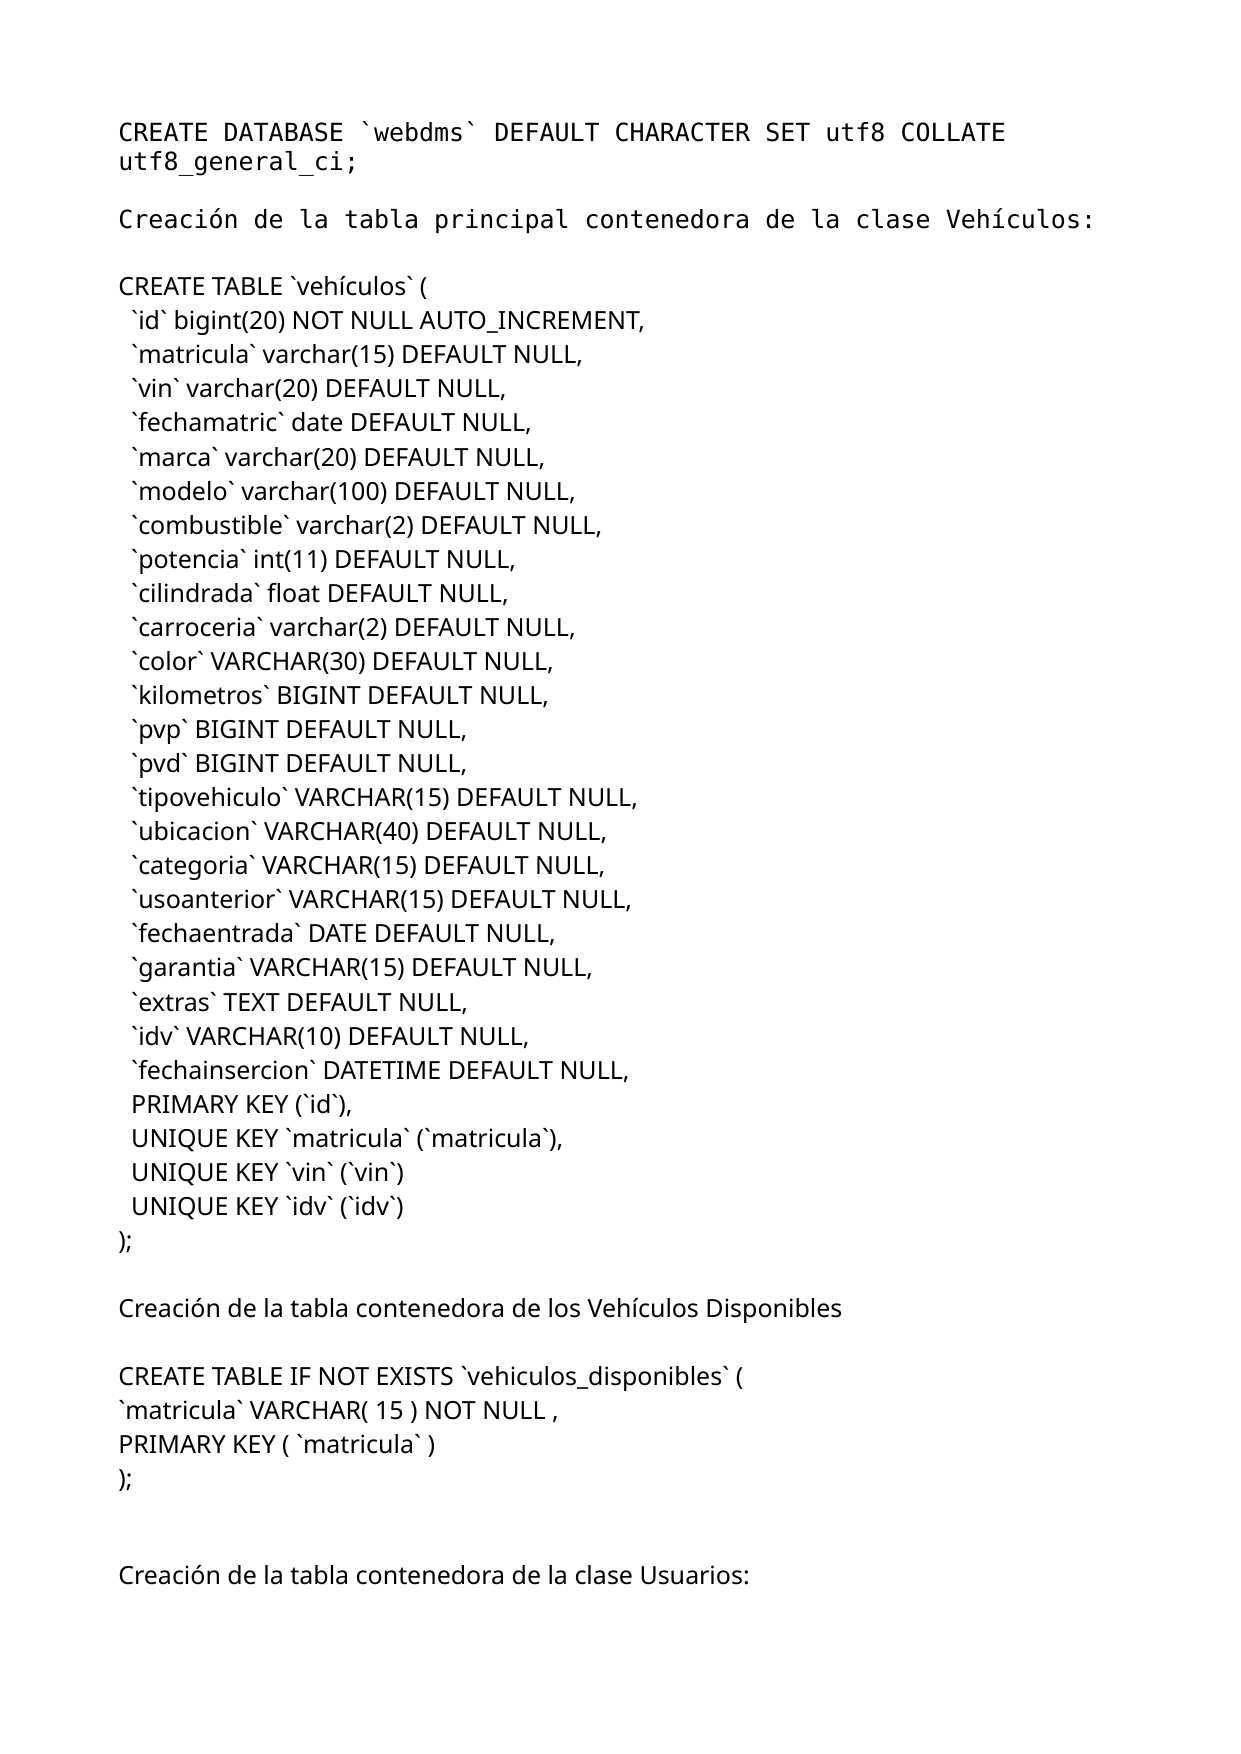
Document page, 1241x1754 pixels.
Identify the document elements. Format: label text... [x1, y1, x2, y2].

text `usoanterior` VARCHAR(15) DEFAULT NULL, [118, 882, 1122, 916]
text `potencia` int(11) DEFAULT NULL, [118, 541, 1122, 575]
text `fechamatric` date DEFAULT NULL, [118, 405, 1122, 439]
text ); [118, 1461, 1122, 1524]
text Creación de la tabla contenedora de los Vehículos Disponibles [118, 1291, 1122, 1325]
text `vin` varchar(20) DEFAULT NULL, [118, 371, 1122, 405]
text `carroceria` varchar(2) DEFAULT NULL, [118, 609, 1122, 643]
text Creación de la tabla contenedora de la clase Usuarios: [118, 1558, 1122, 1592]
text UNIQUE KEY `vin` (`vin`) [118, 1154, 1122, 1188]
text `fechaentrada` DATE DEFAULT NULL, [118, 916, 1122, 950]
text `pvp` BIGINT DEFAULT NULL, [118, 712, 1122, 746]
text `categoria` VARCHAR(15) DEFAULT NULL, [118, 848, 1122, 882]
text `fechainsercion` DATETIME DEFAULT NULL, [118, 1052, 1122, 1086]
text CREATE TABLE `vehículos` ( [118, 269, 1122, 303]
text UNIQUE KEY `matricula` (`matricula`), [118, 1120, 1122, 1154]
text `kilometros` BIGINT DEFAULT NULL, [118, 678, 1122, 712]
text `marca` varchar(20) DEFAULT NULL, [118, 439, 1122, 473]
text `cilindrada` float DEFAULT NULL, [118, 575, 1122, 609]
text `id` bigint(20) NOT NULL AUTO_INCREMENT, [118, 303, 1122, 337]
text `matricula` VARCHAR( 15 ) NOT NULL , PRIMARY KEY ( `matricula` ) [118, 1393, 1122, 1461]
text CREATE DATABASE `webdms` DEFAULT CHARACTER SET utf8 COLLATE utf8_general_ci; [118, 118, 1122, 176]
text `tipovehiculo` VARCHAR(15) DEFAULT NULL, [118, 780, 1122, 814]
text `modelo` varchar(100) DEFAULT NULL, [118, 473, 1122, 507]
text ); [118, 1223, 1122, 1257]
text UNIQUE KEY `idv` (`idv`) [118, 1188, 1122, 1223]
text `ubicacion` VARCHAR(40) DEFAULT NULL, [118, 814, 1122, 848]
text `color` VARCHAR(30) DEFAULT NULL, [118, 643, 1122, 678]
text CREATE TABLE IF NOT EXISTS `vehiculos_disponibles` ( [118, 1359, 1122, 1393]
text PRIMARY KEY (`id`), [118, 1086, 1122, 1120]
text `pvd` BIGINT DEFAULT NULL, [118, 746, 1122, 780]
text `extras` TEXT DEFAULT NULL, `idv` VARCHAR(10) DEFAULT NULL, [118, 984, 1122, 1052]
text `combustible` varchar(2) DEFAULT NULL, [118, 507, 1122, 541]
text `garantia` VARCHAR(15) DEFAULT NULL, [118, 950, 1122, 984]
text `matricula` varchar(15) DEFAULT NULL, [118, 337, 1122, 371]
text Creación de la tabla principal contenedora de la clase Vehículos: [118, 206, 1122, 235]
